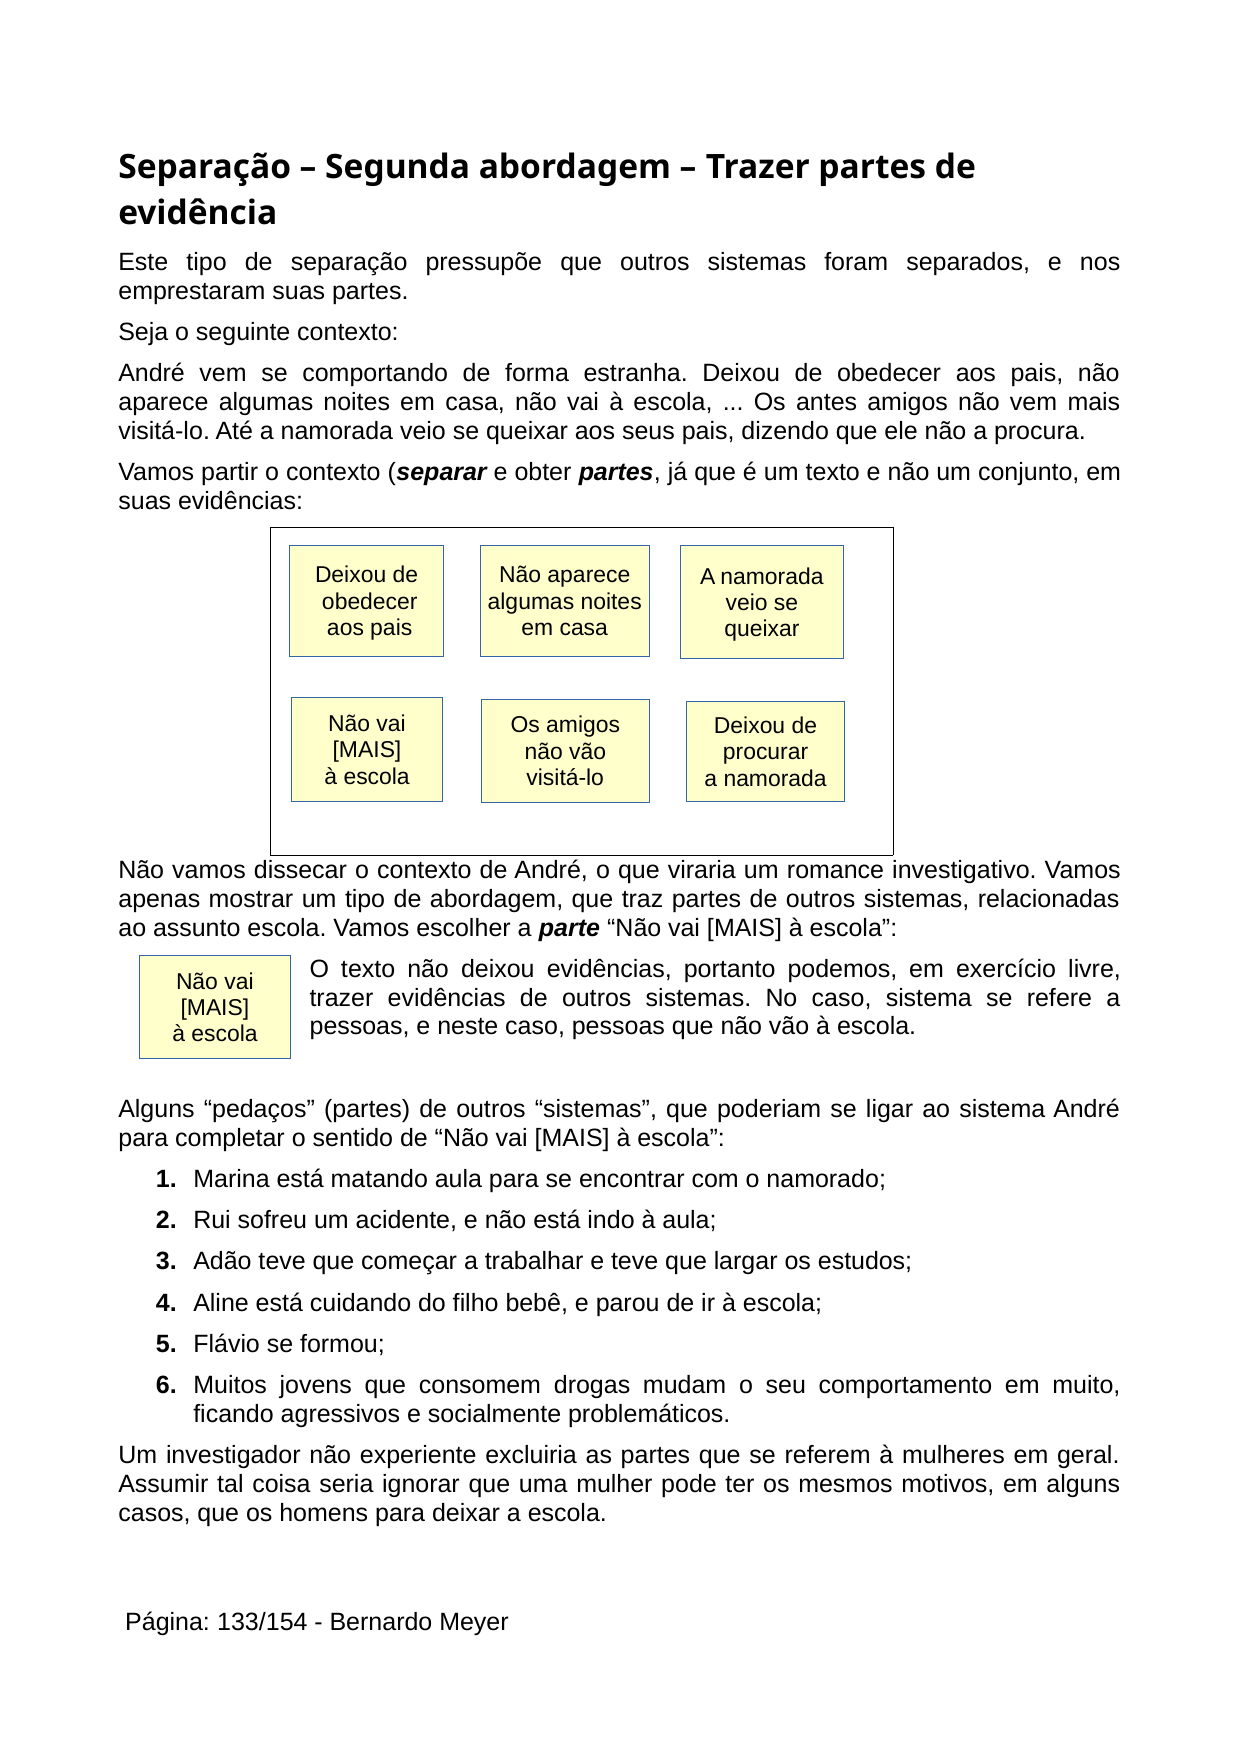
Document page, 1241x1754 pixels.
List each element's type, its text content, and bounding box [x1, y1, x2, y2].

list Aline está cuidando do filho bebê, e parou de ir à escola; [156, 1287, 1122, 1316]
text O texto não deixou evidências, portanto podemos, em exercício livre, trazer evidências de outros sistemas. No caso, sistema se refere a pessoas, e neste caso, pessoas que não vão à escola. [309, 954, 1122, 1040]
list Flávio se formou; [156, 1329, 1122, 1357]
text Este tipo de separação pressupõe que outros sistemas foram separados, e nos emprestaram suas partes. [118, 247, 1122, 304]
text Alguns “pedaços” (partes) de outros “sistemas”, que poderiam se ligar ao sistema André para completar o sentido de “Não vai [MAIS] à escola”: [118, 1094, 1122, 1151]
table_header [271, 528, 893, 855]
list Muitos jovens que consomem drogas mudam o seu comportamento em muito, ficando agressivos e socialmente problemáticos. [156, 1370, 1122, 1427]
text Seja o seguinte contexto: [118, 317, 1122, 346]
subtitle Separação – Segunda abordagem – Trazer partes de evidência [118, 143, 1122, 234]
text Vamos partir o contexto (separar e obter partes, já que é um texto e não um conjunto, em suas evidências: [118, 457, 1122, 514]
list Marina está matando aula para se encontrar com o namorado; [156, 1164, 1122, 1192]
text Não vamos dissecar o contexto de André, o que viraria um romance investigativo. Vamos apenas mostrar um tipo de abordagem, que traz partes de outros sistemas, relacionadas ao assunto escola. Vamos escolher a parte “Não vai [MAIS] à escola”: [118, 855, 1122, 941]
text Um investigador não experiente excluiria as partes que se referem à mulheres em geral. Assumir tal coisa seria ignorar que uma mulher pode ter os mesmos motivos, em alguns casos, que os homens para deixar a escola. [118, 1440, 1122, 1526]
text André vem se comportando de forma estranha. Deixou de obedecer aos pais, não aparece algumas noites em casa, não vai à escola, ... Os antes amigos não vem mais visitá-lo. Até a namorada veio se queixar aos seus pais, dizendo que ele não a procura. [118, 358, 1122, 444]
list Adão teve que começar a trabalhar e teve que largar os estudos; [156, 1246, 1122, 1275]
list Rui sofreu um acidente, e não está indo à aula; [156, 1205, 1122, 1234]
